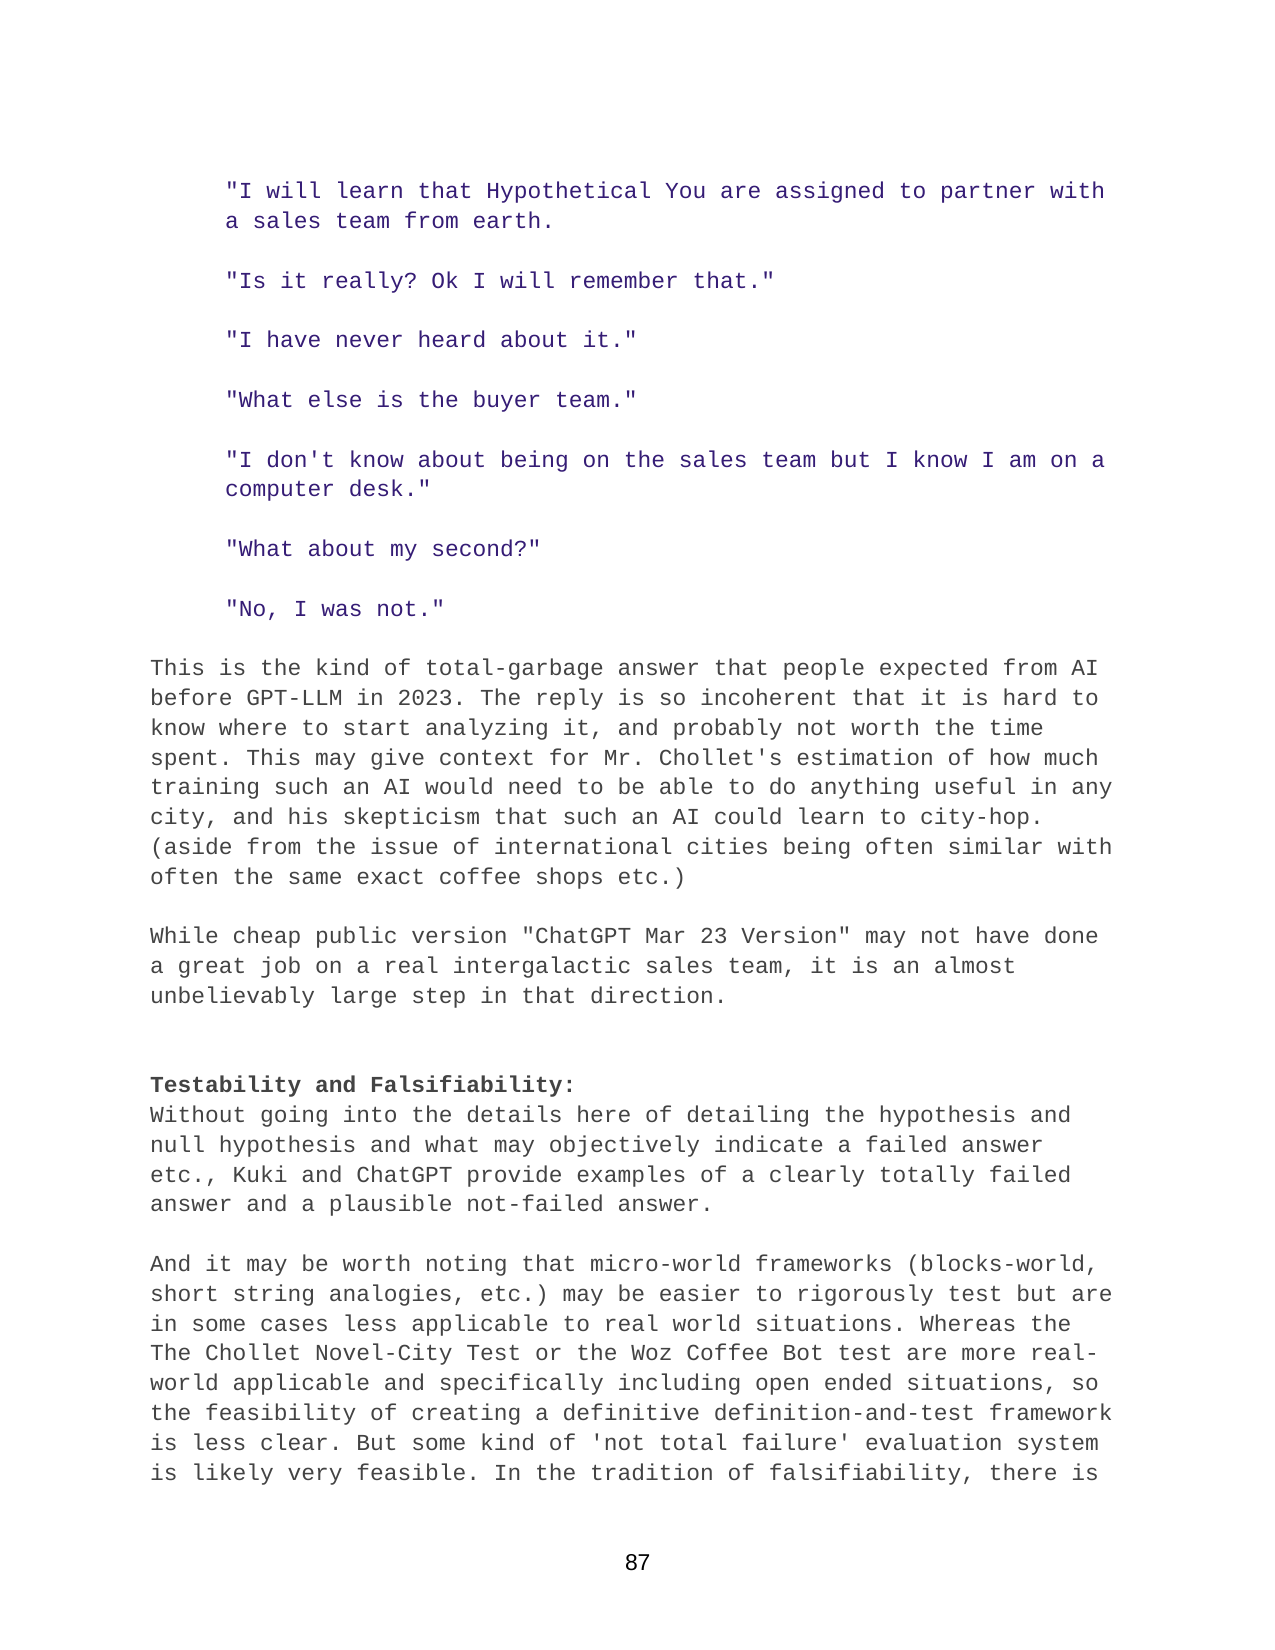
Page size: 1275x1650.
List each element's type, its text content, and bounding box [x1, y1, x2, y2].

text This is the kind of total-garbage answer that people expected from AI before GPT-LLM in 2023. The reply is so incoherent that it is hard to know where to start analyzing it, and probably not worth the time spent. This may give context for Mr. Chollet's estimation of how much training such an AI would need to be able to do anything useful in any city, and his skepticism that such an AI could learn to city-hop. (aside from the issue of international cities being often similar with often the same exact coffee shops etc.) [150, 656, 1125, 891]
text "I will learn that Hypothetical You are assigned to partner with a sales team from earth. [225, 180, 1125, 236]
text "What else is the buyer team." [225, 388, 1125, 414]
text "Is it really? Ok I will remember that." [225, 269, 1125, 295]
text Testability and Falsifiability: [150, 1073, 1125, 1099]
text Without going into the details here of detailing the hypothesis and null hypothesis and what may objectively indicate a failed answer etc., Kuki and ChatGPT provide examples of a clearly totally failed answer and a plausible not-failed answer. [150, 1103, 1125, 1219]
text And it may be worth noting that micro-world frameworks (blocks-world, short string analogies, etc.) may be easier to rigorously test but are in some cases less applicable to real world situations. Whereas the The Chollet Novel-City Test or the Woz Coffee Bot test are more real-world applicable and specifically including open ended situations, so the feasibility of creating a definitive definition-and-test framework is less clear. But some kind of 'not total failure' evaluation system is likely very feasible. In the tradition of falsifiability, there is [150, 1252, 1125, 1487]
text While cheap public version "ChatGPT Mar 23 Version" may not have done a great job on a real intergalactic sales team, it is an almost unbelievably large step in that direction. [150, 924, 1125, 1010]
text "I have never heard about it." [225, 329, 1125, 355]
text "What about my second?" [225, 537, 1125, 563]
text "I don't know about being on the sales team but I know I am on a computer desk." [225, 448, 1125, 504]
text "No, I was not." [225, 597, 1125, 623]
